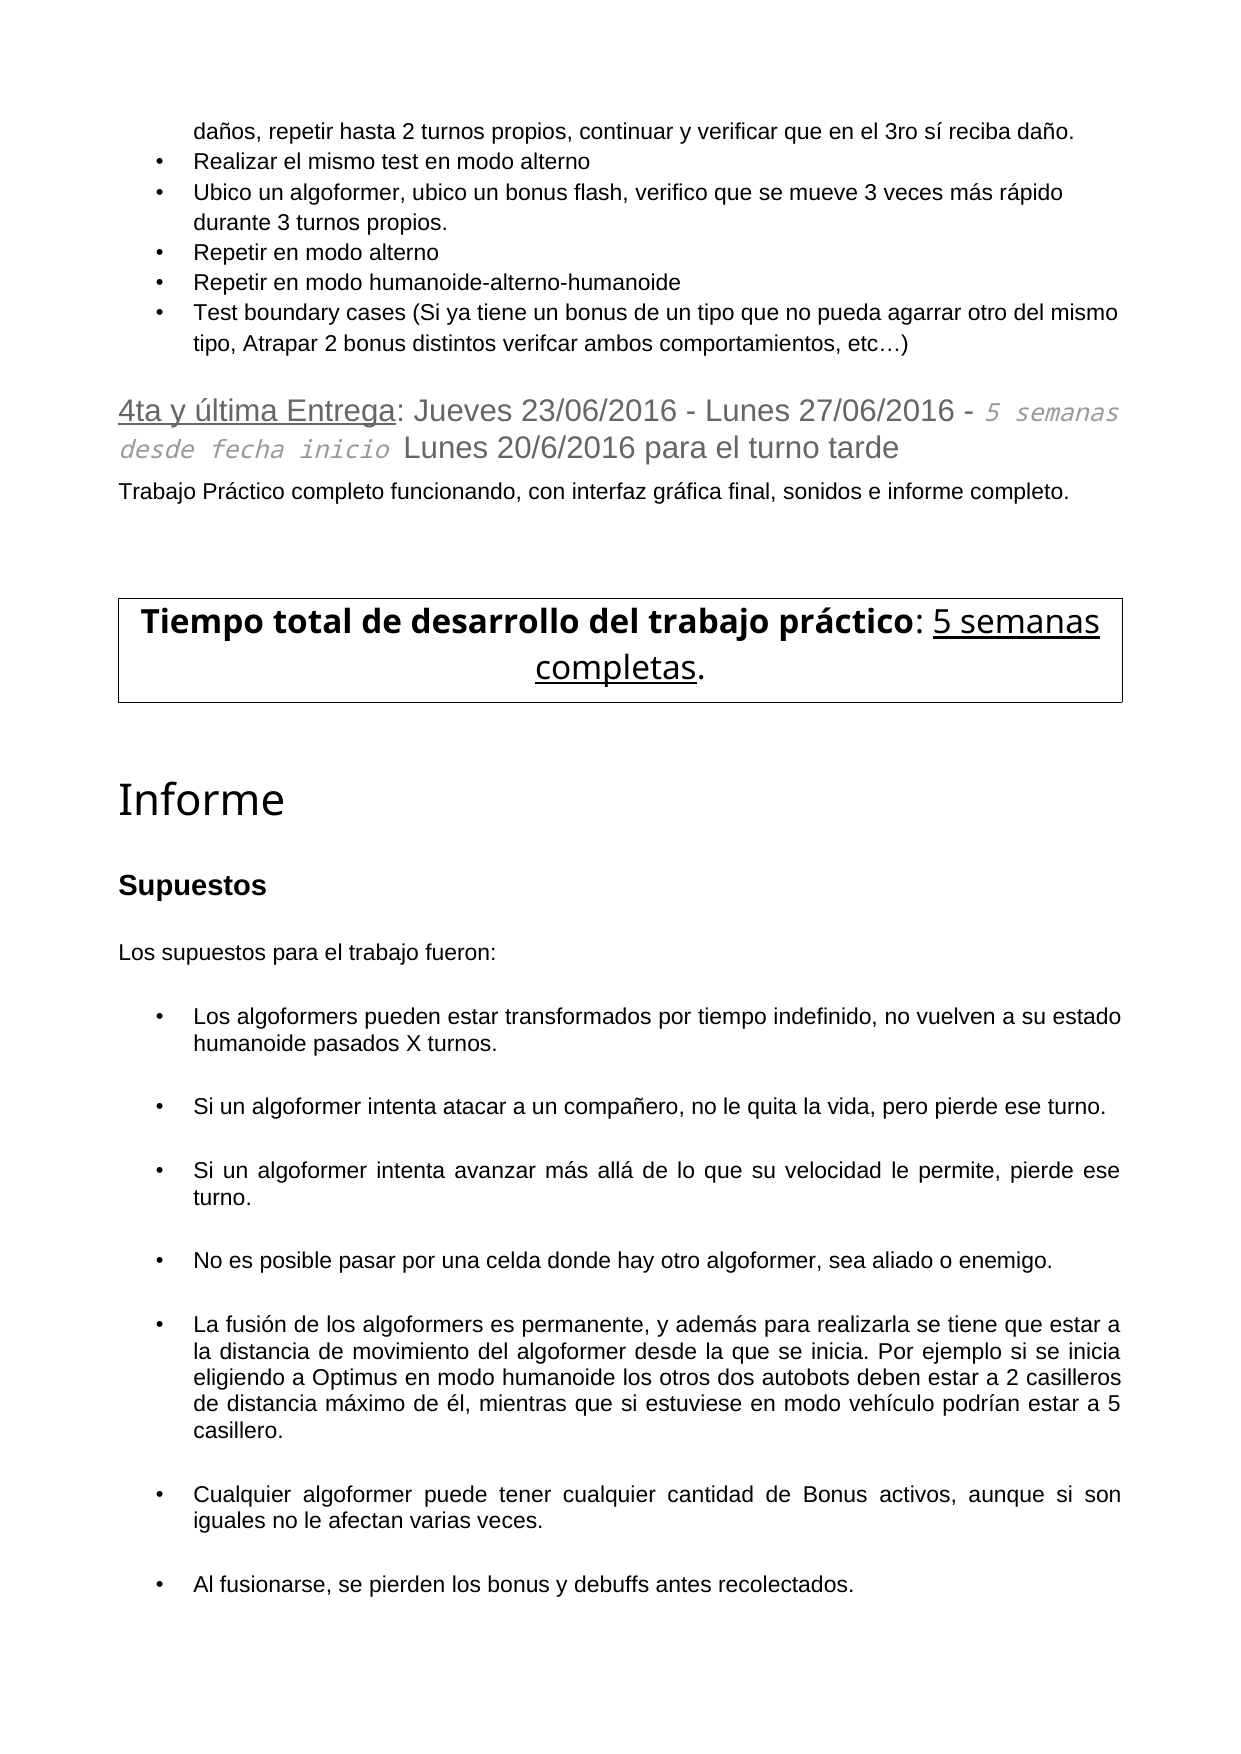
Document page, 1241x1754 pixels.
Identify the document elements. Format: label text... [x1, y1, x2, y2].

text Supuestos [118, 868, 1122, 902]
list daños, repetir hasta 2 turnos propios, continuar y verificar que en el 3ro sí reciba daño. [156, 118, 1122, 144]
list Si un algoformer intenta avanzar más allá de lo que su velocidad le permite, pierde ese turno. [156, 1157, 1122, 1210]
list Si un algoformer intenta atacar a un compañero, no le quita la vida, pero pierde ese turno. [156, 1093, 1122, 1120]
text Los supuestos para el trabajo fueron: [118, 939, 1122, 966]
table_header Tiempo total de desarrollo del trabajo práctico: 5 semanas completas. [119, 599, 1122, 702]
list Ubico un algoformer, ubico un bonus flash, verifico que se mueve 3 veces más rápido durante 3 turnos propios. [156, 178, 1122, 235]
text 4ta y última Entrega: Jueves 23/06/2016 - Lunes 27/06/2016 - 5 semanas desde fecha inicio Lunes 20/6/2016 para el turno tarde [118, 392, 1122, 465]
list Los algoformers pueden estar transformados por tiempo indefinido, no vuelven a su estado humanoide pasados X turnos. [156, 1003, 1122, 1056]
list Al fusionarse, se pierden los bonus y debuffs antes recolectados. [156, 1571, 1122, 1597]
list Cualquier algoformer puede tener cualquier cantidad de Bonus activos, aunque si son iguales no le afectan varias veces. [156, 1481, 1122, 1533]
list Repetir en modo humanoide-alterno-humanoide [156, 269, 1122, 296]
list Realizar el mismo test en modo alterno [156, 148, 1122, 175]
text Informe [118, 768, 1122, 828]
list La fusión de los algoformers es permanente, y además para realizarla se tiene que estar a la distancia de movimiento del algoformer desde la que se inicia. Por ejemplo si se inicia eligiendo a Optimus en modo humanoide los otros dos autobots deben estar a 2 casilleros de distancia máximo de él, mientras que si estuviese en modo vehículo podrían estar a 5 casillero. [156, 1311, 1122, 1443]
list Test boundary cases (Si ya tiene un bonus de un tipo que no pueda agarrar otro del mismo tipo, Atrapar 2 bonus distintos verifcar ambos comportamientos, etc…) [156, 299, 1122, 356]
list No es posible pasar por una celda donde hay otro algoformer, sea aliado o enemigo. [156, 1247, 1122, 1274]
text Trabajo Práctico completo funcionando, con interfaz gráfica final, sonidos e informe completo. [118, 478, 1122, 504]
list Repetir en modo alterno [156, 239, 1122, 265]
